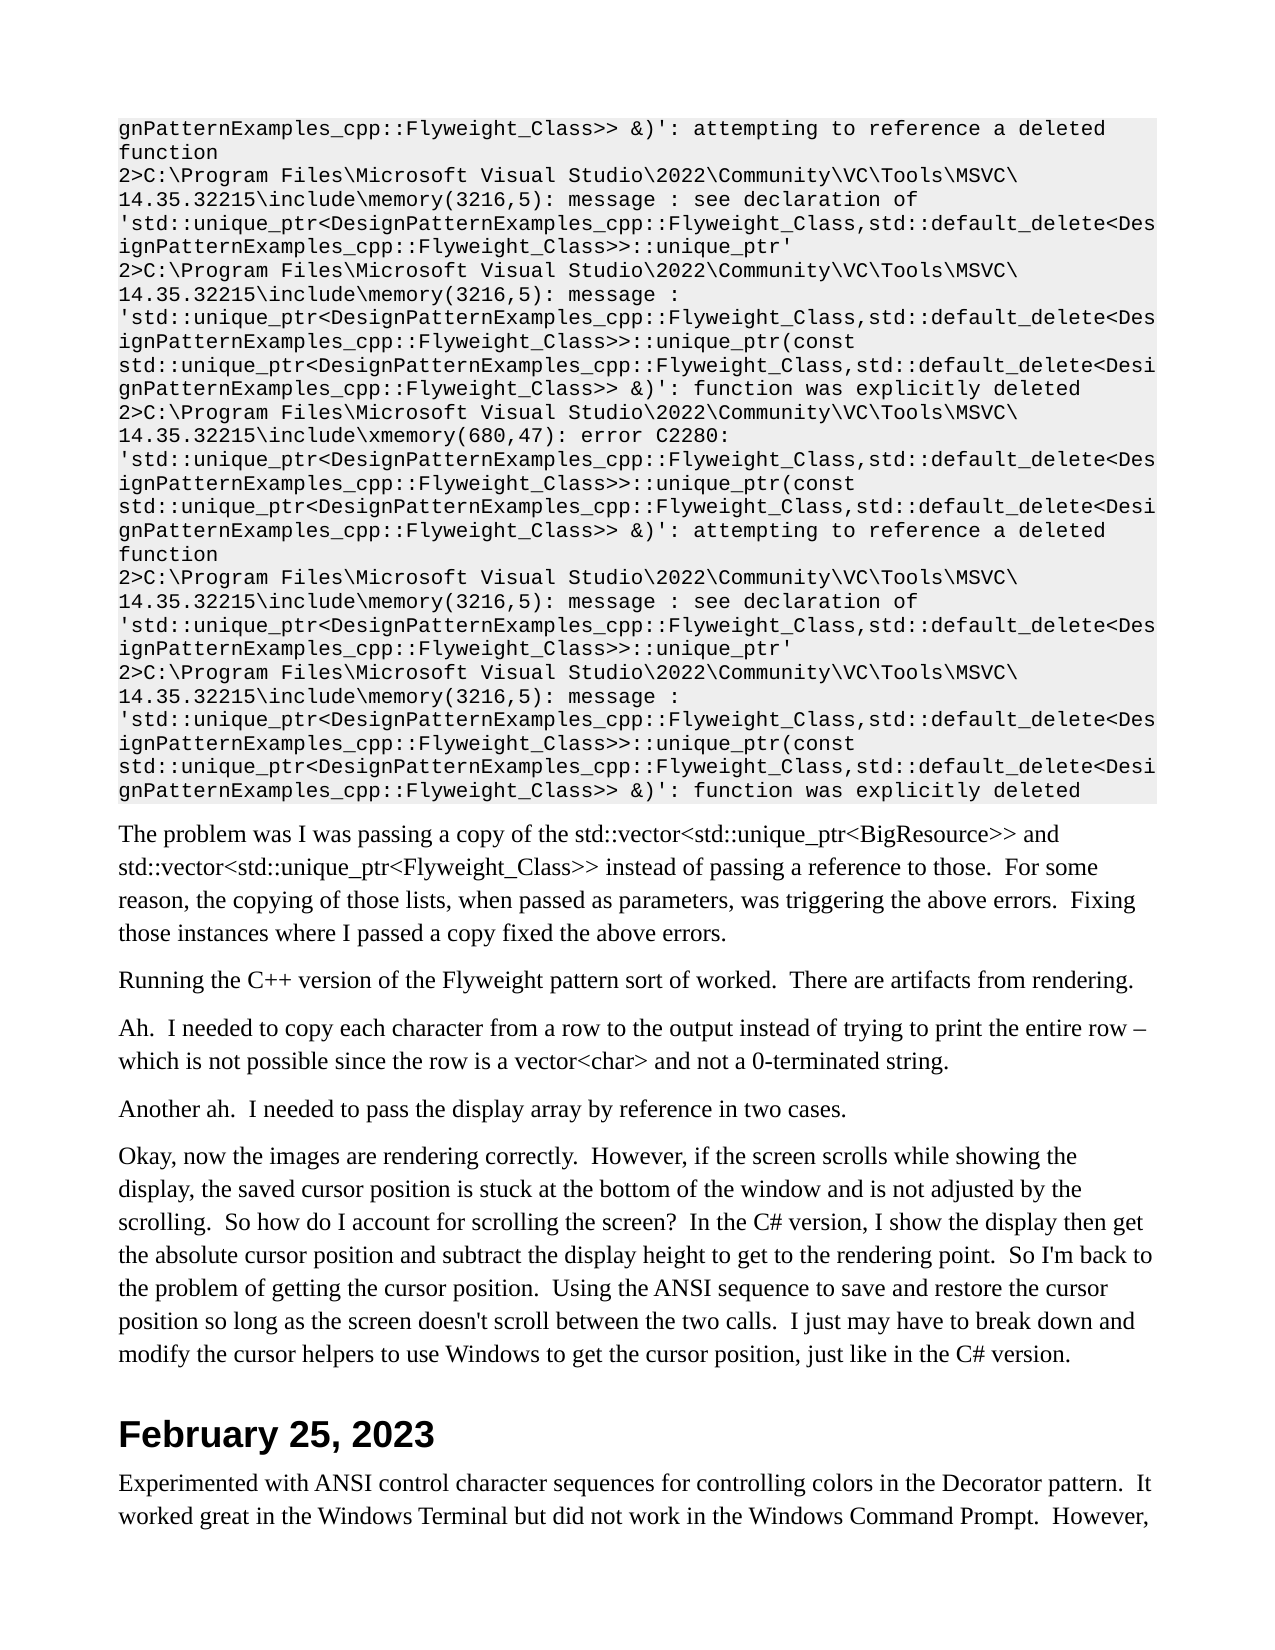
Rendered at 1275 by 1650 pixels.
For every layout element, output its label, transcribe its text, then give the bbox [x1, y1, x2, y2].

text Experimented with ANSI control character sequences for controlling colors in the Decorator pattern. It worked great in the Windows Terminal but did not work in the Windows Command Prompt. However, [118, 1468, 1157, 1529]
text Ah. I needed to copy each character from a row to the output instead of trying to print the entire row – which is not possible since the row is a vector<char> and not a 0-terminated string. [118, 1013, 1157, 1075]
text 2>C:\Program Files\Microsoft Visual Studio\2022\Community\VC\Tools\MSVC\14.35.32215\include\memory(3216,5): message : 'std::unique_ptr<DesignPatternExamples_cpp::Flyweight_Class,std::default_delete<DesignPatternExamples_cpp::Flyweight_Class>>::unique_ptr(const std::unique_ptr<DesignPatternExamples_cpp::Flyweight_Class,std::default_delete<DesignPatternExamples_cpp::Flyweight_Class>> &)': function was explicitly deleted [118, 260, 1157, 402]
text gnPatternExamples_cpp::Flyweight_Class>> &)': attempting to reference a deleted function [118, 118, 1157, 165]
text 2>C:\Program Files\Microsoft Visual Studio\2022\Community\VC\Tools\MSVC\14.35.32215\include\memory(3216,5): message : 'std::unique_ptr<DesignPatternExamples_cpp::Flyweight_Class,std::default_delete<DesignPatternExamples_cpp::Flyweight_Class>>::unique_ptr(const std::unique_ptr<DesignPatternExamples_cpp::Flyweight_Class,std::default_delete<DesignPatternExamples_cpp::Flyweight_Class>> &)': function was explicitly deleted [118, 662, 1157, 804]
text 2>C:\Program Files\Microsoft Visual Studio\2022\Community\VC\Tools\MSVC\14.35.32215\include\xmemory(680,47): error C2280: 'std::unique_ptr<DesignPatternExamples_cpp::Flyweight_Class,std::default_delete<DesignPatternExamples_cpp::Flyweight_Class>>::unique_ptr(const std::unique_ptr<DesignPatternExamples_cpp::Flyweight_Class,std::default_delete<DesignPatternExamples_cpp::Flyweight_Class>> &)': attempting to reference a deleted function [118, 402, 1157, 567]
subtitle February 25, 2023 [118, 1412, 1157, 1455]
text 2>C:\Program Files\Microsoft Visual Studio\2022\Community\VC\Tools\MSVC\14.35.32215\include\memory(3216,5): message : see declaration of 'std::unique_ptr<DesignPatternExamples_cpp::Flyweight_Class,std::default_delete<DesignPatternExamples_cpp::Flyweight_Class>>::unique_ptr' [118, 567, 1157, 662]
text Another ah. I needed to pass the display array by reference in two cases. [118, 1094, 1157, 1122]
text Okay, now the images are rendering correctly. However, if the screen scrolls while showing the display, the saved cursor position is stuck at the bottom of the window and is not adjusted by the scrolling. So how do I account for scrolling the screen? In the C# version, I show the display then get the absolute cursor position and subtract the display height to get to the rendering point. So I'm back to the problem of getting the cursor position. Using the ANSI sequence to save and restore the cursor position so long as the screen doesn't scroll between the two calls. I just may have to break down and modify the cursor helpers to use Windows to get the cursor position, just like in the C# version. [118, 1141, 1157, 1368]
text Running the C++ version of the Flyweight pattern sort of worked. There are artifacts from rendering. [118, 966, 1157, 994]
text The problem was I was passing a copy of the std::vector<std::unique_ptr<BigResource>> and std::vector<std::unique_ptr<Flyweight_Class>> instead of passing a reference to those. For some reason, the copying of those lists, when passed as parameters, was triggering the above errors. Fixing those instances where I passed a copy fixed the above errors. [118, 819, 1157, 947]
text 2>C:\Program Files\Microsoft Visual Studio\2022\Community\VC\Tools\MSVC\14.35.32215\include\memory(3216,5): message : see declaration of 'std::unique_ptr<DesignPatternExamples_cpp::Flyweight_Class,std::default_delete<DesignPatternExamples_cpp::Flyweight_Class>>::unique_ptr' [118, 165, 1157, 260]
